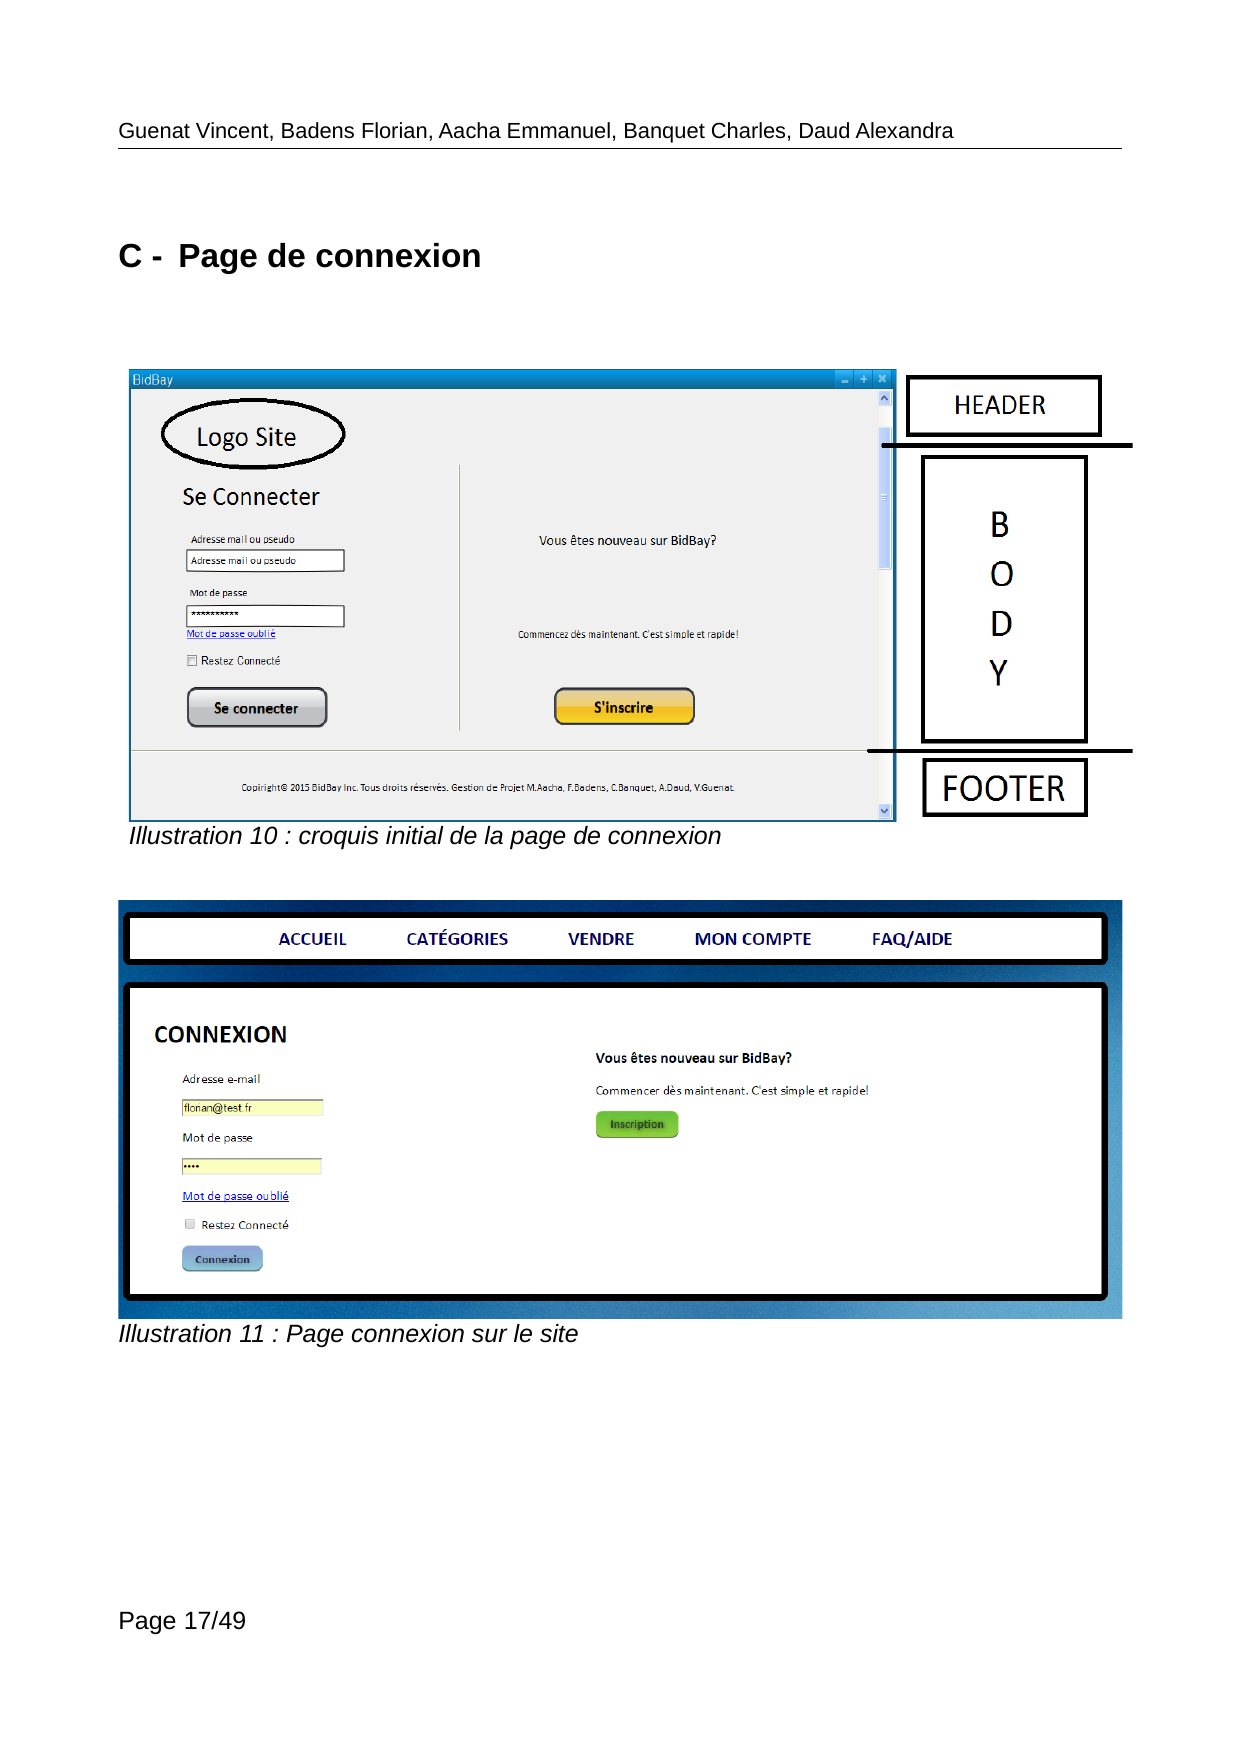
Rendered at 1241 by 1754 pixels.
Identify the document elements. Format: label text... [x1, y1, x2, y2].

text Illustration 10 : croquis initial de la page de connexion [129, 822, 1133, 850]
picture [118, 900, 1123, 1319]
text Illustration 11 : Page connexion sur le site [118, 1319, 1122, 1347]
subtitle Page de connexion [118, 236, 1122, 274]
